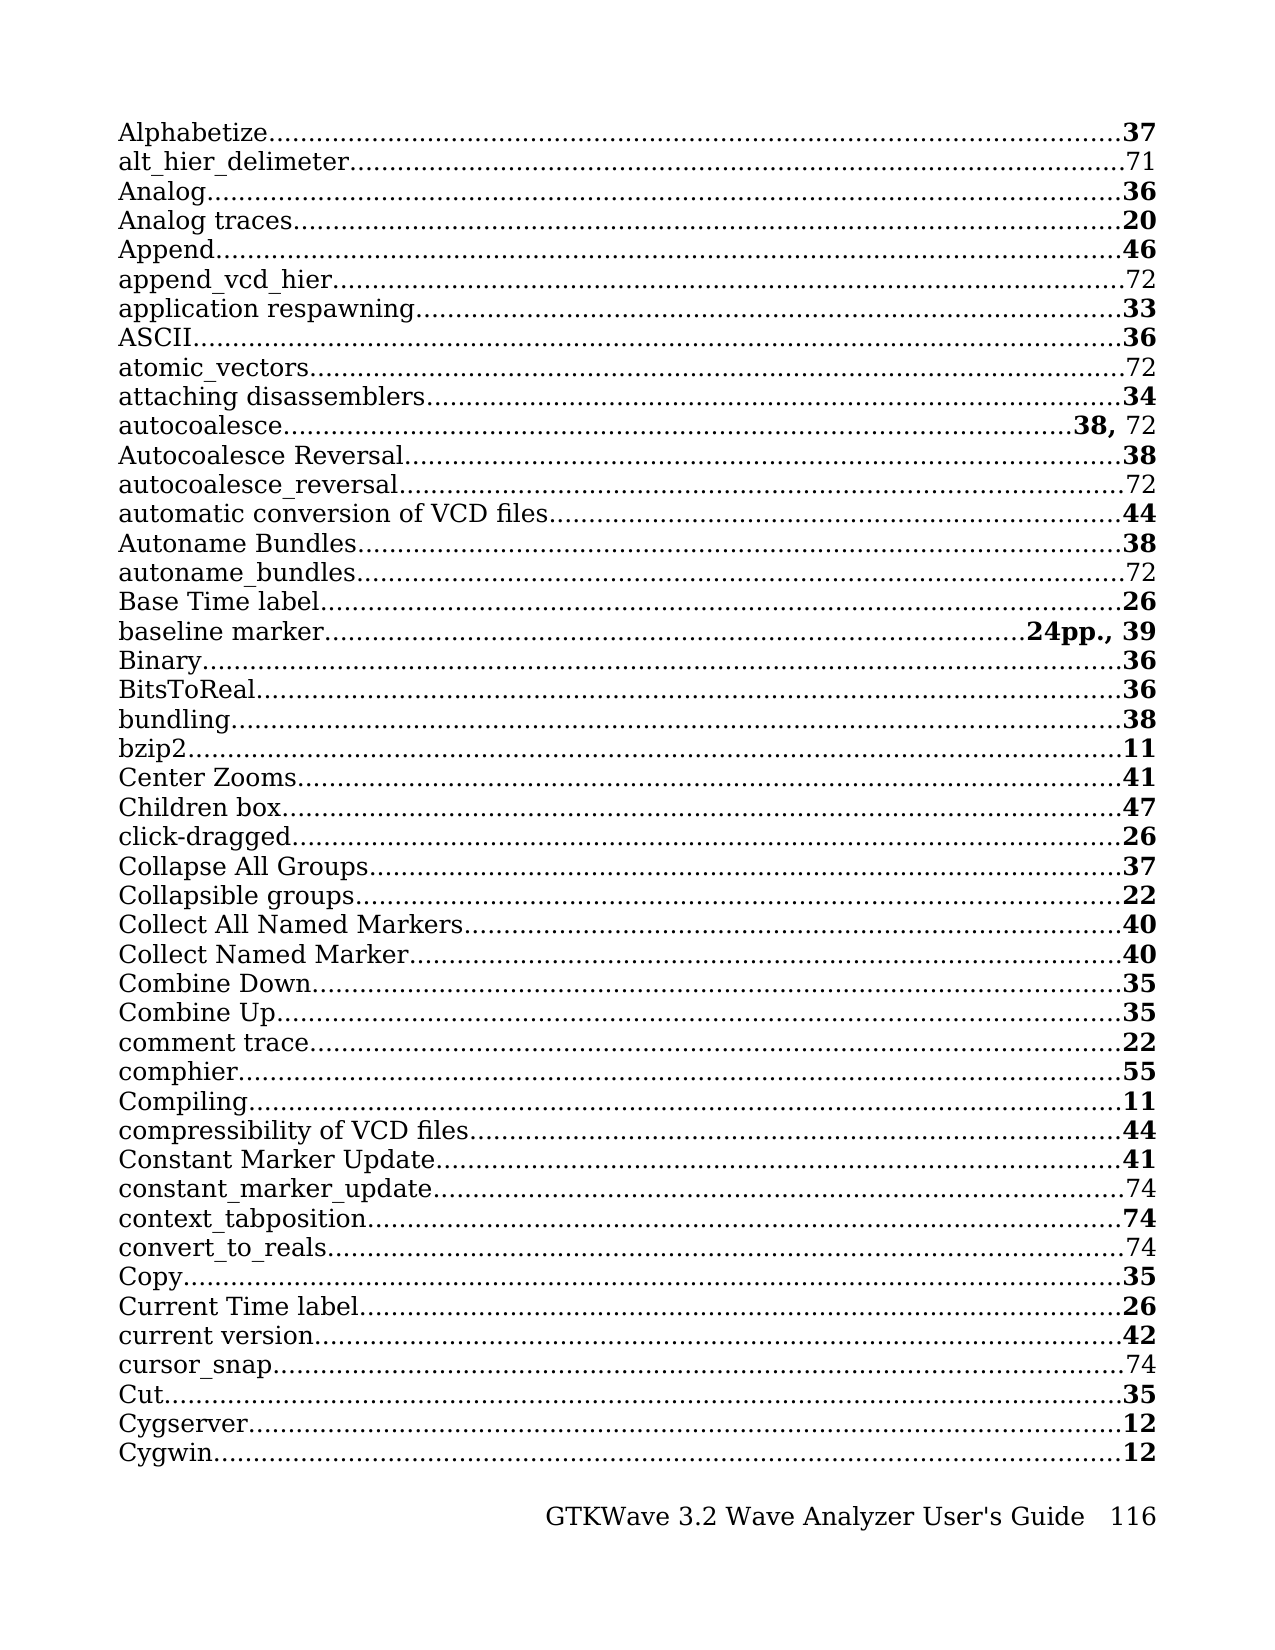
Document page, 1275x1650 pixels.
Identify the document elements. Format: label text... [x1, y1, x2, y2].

text Copy 35 [118, 1262, 1157, 1292]
text atomic_vectors 72 [118, 353, 1157, 382]
text Autoname Bundles 38 [118, 528, 1157, 558]
text convert_to_reals 74 [118, 1233, 1157, 1262]
text Analog 36 [118, 177, 1157, 206]
text Combine Down 35 [118, 969, 1157, 998]
text autoname_bundles 72 [118, 558, 1157, 587]
text Combine Up 35 [118, 998, 1157, 1028]
text Children box 47 [118, 793, 1157, 822]
text context_tabposition 74 [118, 1204, 1157, 1233]
text Append 46 [118, 235, 1157, 265]
text Collect All Named Markers 40 [118, 910, 1157, 939]
text Cut 35 [118, 1379, 1157, 1409]
text compressibility of VCD files 44 [118, 1116, 1157, 1145]
text Collect Named Marker 40 [118, 939, 1157, 969]
text Binary 36 [118, 646, 1157, 675]
text Compiling 11 [118, 1086, 1157, 1116]
text autocoalesce 38, 72 [118, 411, 1157, 441]
text append_vcd_hier 72 [118, 265, 1157, 294]
text Cygwin 12 [118, 1438, 1157, 1468]
text Center Zooms 41 [118, 763, 1157, 793]
text current version 42 [118, 1321, 1157, 1350]
text bzip2 11 [118, 734, 1157, 763]
text comphier 55 [118, 1057, 1157, 1086]
text constant_marker_update 74 [118, 1174, 1157, 1204]
text Analog traces 20 [118, 206, 1157, 235]
text Collapse All Groups 37 [118, 851, 1157, 881]
text Constant Marker Update 41 [118, 1145, 1157, 1174]
text Base Time label 26 [118, 587, 1157, 616]
text baseline marker 24pp., 39 [118, 616, 1157, 646]
text BitsToReal 36 [118, 675, 1157, 704]
text attaching disassemblers 34 [118, 382, 1157, 411]
text cursor_snap 74 [118, 1350, 1157, 1379]
text ASCII 36 [118, 323, 1157, 353]
text automatic conversion of VCD files 44 [118, 499, 1157, 528]
text application respawning 33 [118, 294, 1157, 323]
text autocoalesce_reversal 72 [118, 470, 1157, 499]
text Collapsible groups 22 [118, 881, 1157, 910]
text Cygserver 12 [118, 1409, 1157, 1438]
text Alphabetize 37 [118, 118, 1157, 147]
text comment trace 22 [118, 1028, 1157, 1057]
text Current Time label 26 [118, 1292, 1157, 1321]
text alt_hier_delimeter 71 [118, 147, 1157, 177]
text bundling 38 [118, 704, 1157, 734]
text click-dragged 26 [118, 822, 1157, 851]
text Autocoalesce Reversal 38 [118, 441, 1157, 470]
